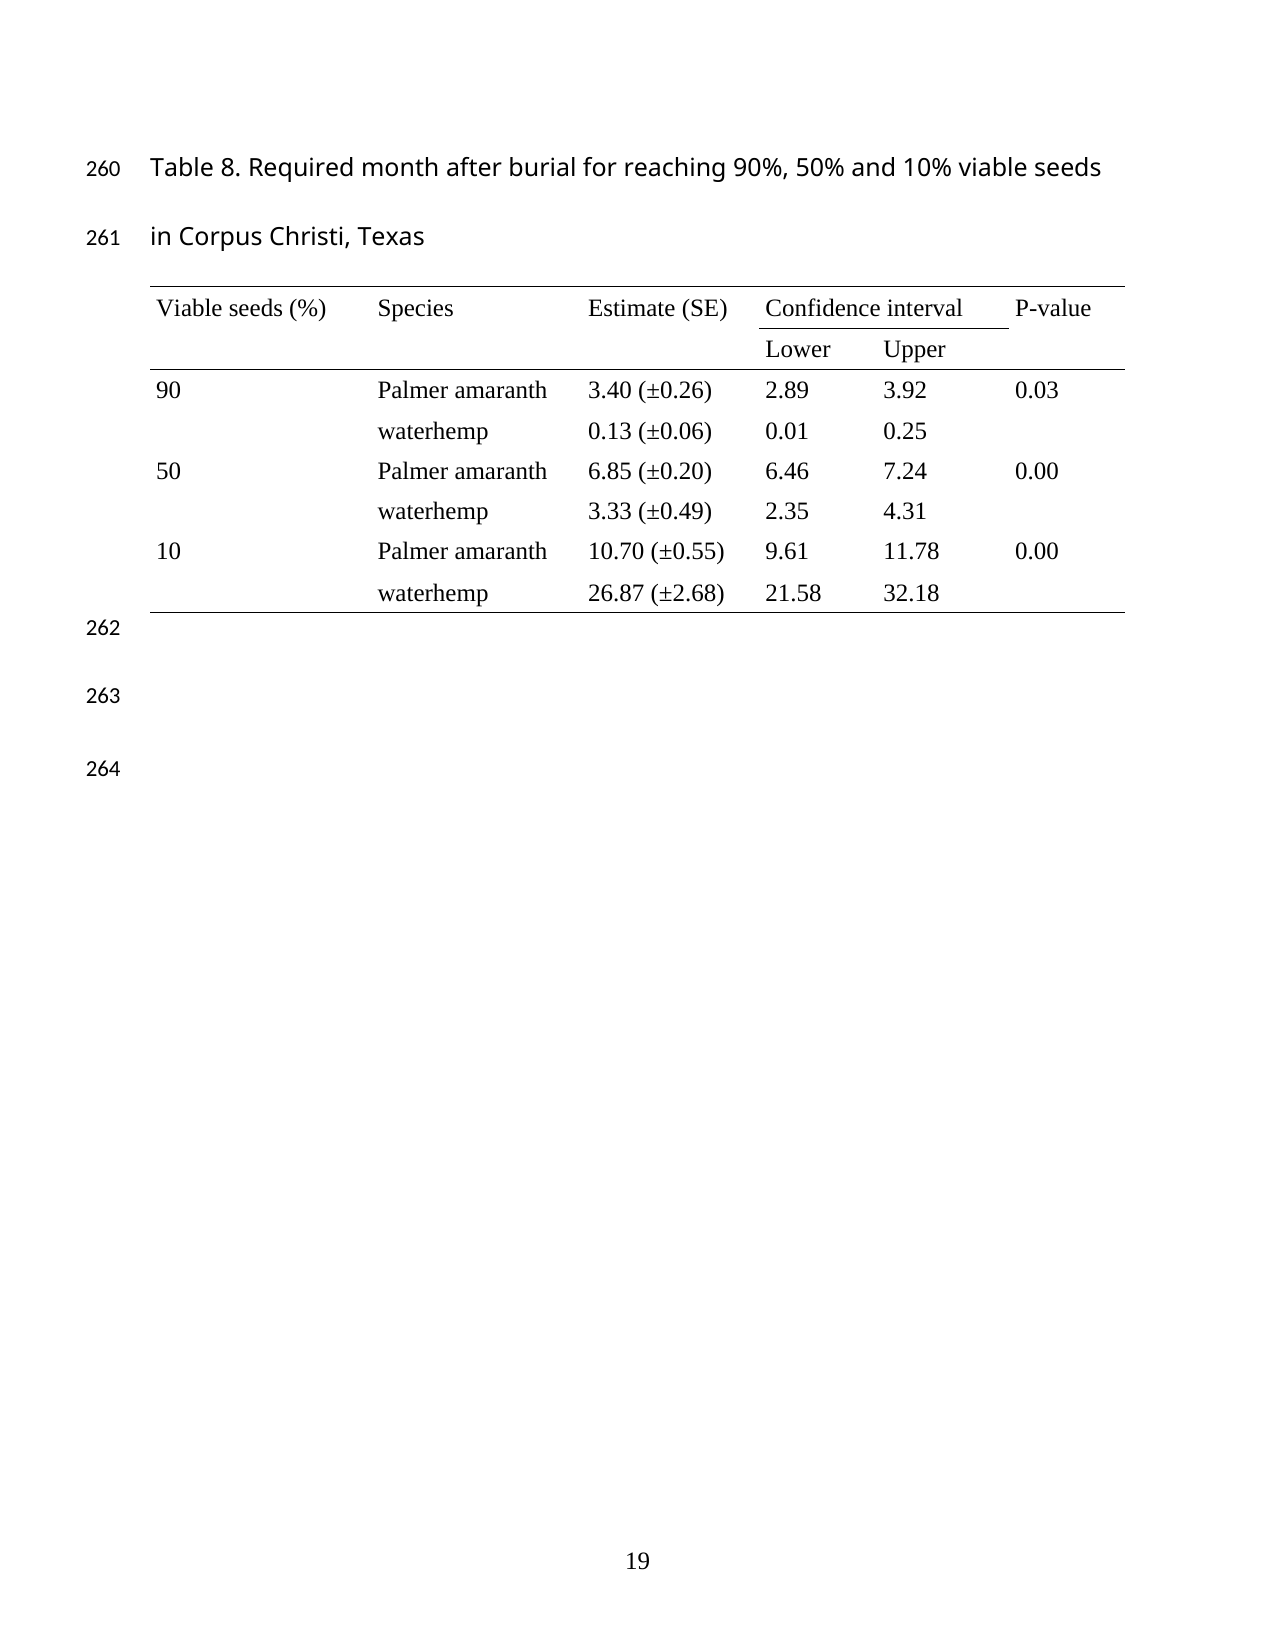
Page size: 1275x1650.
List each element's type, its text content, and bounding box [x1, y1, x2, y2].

table_cell 2.35 [759, 490, 877, 531]
table_cell Lower [759, 329, 877, 369]
table_cell Palmer amaranth [372, 370, 582, 410]
table_cell 4.31 [878, 490, 1009, 531]
table_cell 0.01 [759, 410, 877, 450]
table_cell Palmer amaranth [372, 531, 582, 571]
table_cell 3.92 [878, 370, 1009, 410]
table_cell 6.46 [759, 450, 877, 490]
table_cell 21.58 [759, 571, 877, 612]
table_cell 11.78 [878, 531, 1009, 571]
table_cell waterhemp [372, 490, 582, 531]
table_cell 3.33 (±0.49) [582, 490, 759, 531]
table_cell 50 [150, 450, 372, 531]
table_header Species [372, 287, 582, 369]
table_cell 90 [150, 370, 372, 450]
table_cell waterhemp [372, 571, 582, 612]
table_cell 9.61 [759, 531, 877, 571]
table_cell 0.03 [1009, 370, 1125, 450]
table_header Estimate (SE) [582, 287, 759, 369]
table_cell Palmer amaranth [372, 450, 582, 490]
table_cell 0.00 [1009, 531, 1125, 612]
table_cell 26.87 (±2.68) [582, 571, 759, 612]
table_header Viable seeds (%) [150, 287, 372, 369]
table_cell 6.85 (±0.20) [582, 450, 759, 490]
table_cell 7.24 [878, 450, 1009, 490]
table_header P-value [1009, 287, 1125, 369]
table_cell Upper [878, 329, 1009, 369]
table_header Confidence interval [759, 287, 1009, 327]
table_cell 10.70 (±0.55) [582, 531, 759, 571]
text Table 8. Required month after burial for reaching 90%, 50% and 10% viable seeds in Corpus Christi, Texas [150, 150, 1125, 252]
table_cell 0.13 (±0.06) [582, 410, 759, 450]
table_cell 32.18 [878, 571, 1009, 612]
table_cell 0.25 [878, 410, 1009, 450]
table_cell 3.40 (±0.26) [582, 370, 759, 410]
table_cell waterhemp [372, 410, 582, 450]
table_cell 0.00 [1009, 450, 1125, 531]
table_cell 2.89 [759, 370, 877, 410]
table_cell 10 [150, 531, 372, 612]
